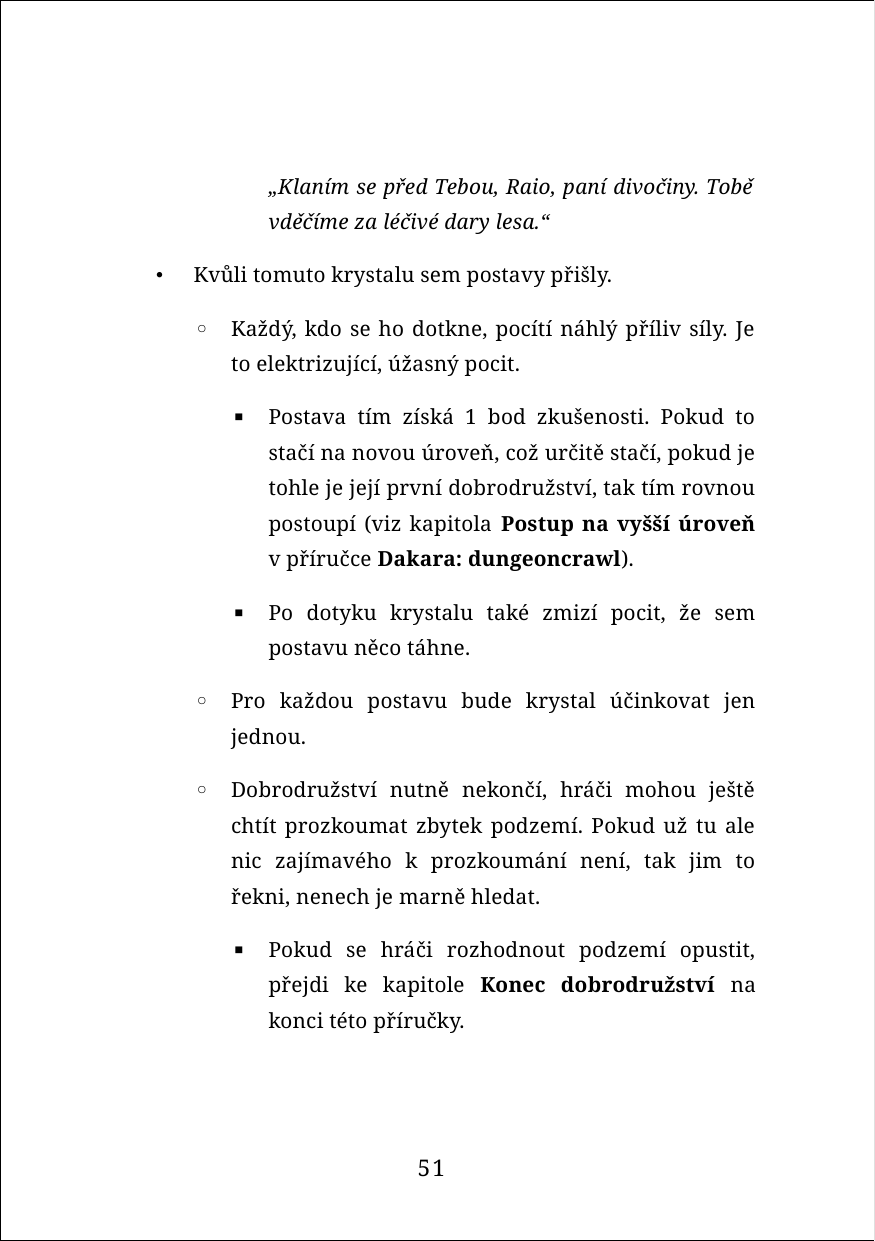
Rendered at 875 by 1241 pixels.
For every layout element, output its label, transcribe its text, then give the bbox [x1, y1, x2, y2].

list Kvůli tomuto krystalu sem postavy přišly. [156, 261, 756, 289]
list Dobrodružství nutně nekončí, hráči mohou ještě chtít prozkoumat zbytek podzemí. Pokud už tu ale nic zajímavého k prozkoumání není, tak jim to řekni, nenech je marně hledat. [193, 775, 756, 910]
list Každý, kdo se ho dotkne, pocítí náhlý příliv síly. Je to elektrizující, úžasný pocit. [193, 314, 756, 378]
list „Klaním se před Tebou, Raio, paní divočiny. Tobě vděčíme za léčivé dary lesa.“ [231, 172, 756, 236]
list Pokud se hráči rozhodnout podzemí opustit, přejdi ke kapitole Konec dobrodružství na konci této příručky. [231, 935, 756, 1034]
list Pro každou postavu bude krystal účinkovat jen jednou. [193, 687, 756, 751]
list Postava tím získá 1 bod zkušenosti. Pokud to stačí na novou úroveň, což určitě stačí, pokud je tohle je její první dobrodružství, tak tím rovnou postoupí (viz kapitola Postup na vyšší úroveň v příručce Dakara: dungeoncrawl). [231, 402, 756, 573]
list Po dotyku krystalu také zmizí pocit, že sem postavu něco táhne. [231, 598, 756, 662]
